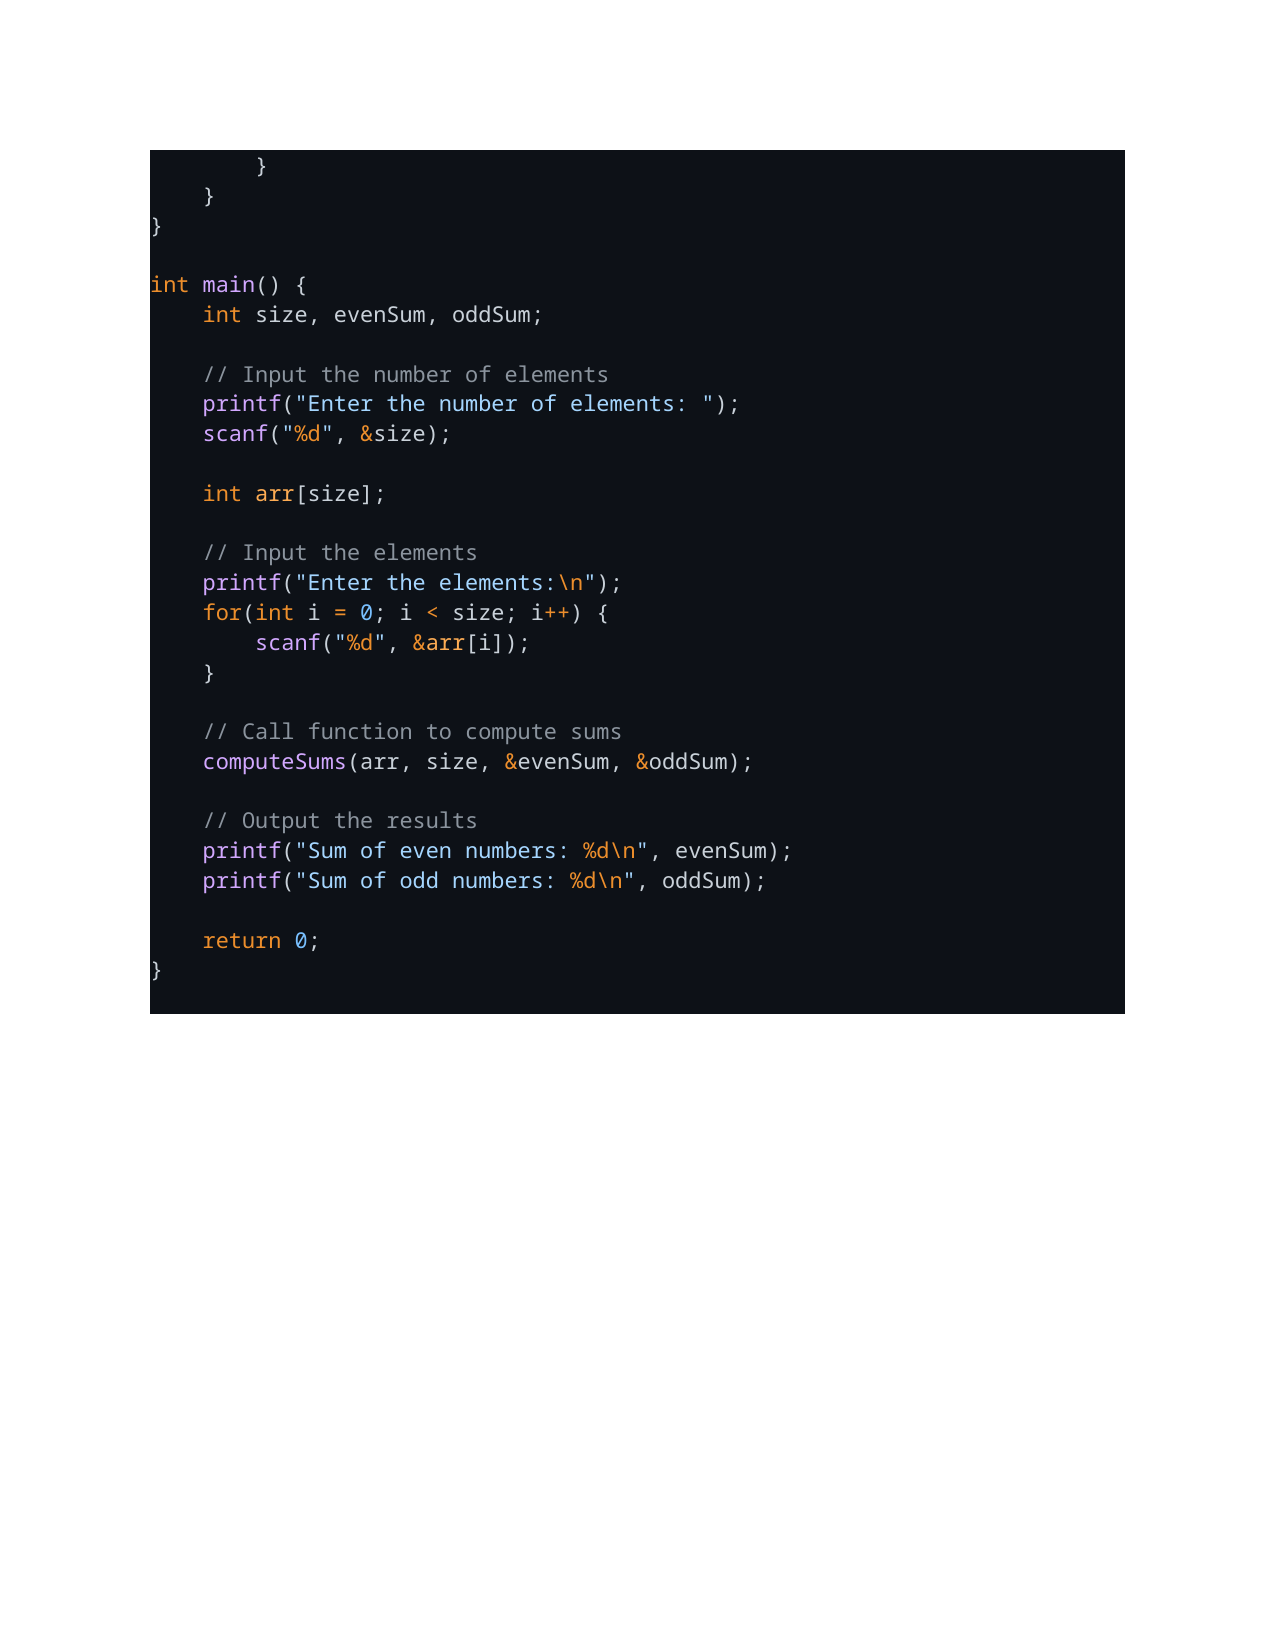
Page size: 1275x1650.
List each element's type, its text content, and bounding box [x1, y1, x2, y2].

text } [150, 150, 1125, 180]
text printf("Enter the number of elements: "); [150, 388, 1125, 418]
text computeSums(arr, size, &evenSum, &oddSum); [150, 746, 1125, 776]
text printf("Sum of even numbers: %d\n", evenSum); [150, 835, 1125, 865]
text } [150, 209, 1125, 239]
text // Input the elements [150, 537, 1125, 567]
text printf("Enter the elements:\n"); [150, 567, 1125, 597]
text // Input the number of elements [150, 358, 1125, 388]
text // Output the results [150, 805, 1125, 835]
text } [150, 656, 1125, 686]
text } [150, 954, 1125, 984]
text for(int i = 0; i < size; i++) { [150, 597, 1125, 627]
text // Call function to compute sums [150, 716, 1125, 746]
text scanf("%d", &size); [150, 418, 1125, 448]
text int arr[size]; [150, 478, 1125, 507]
text int size, evenSum, oddSum; [150, 299, 1125, 329]
text } [150, 180, 1125, 209]
text printf("Sum of odd numbers: %d\n", oddSum); [150, 865, 1125, 895]
text scanf("%d", &arr[i]); [150, 627, 1125, 656]
text return 0; [150, 924, 1125, 954]
text int main() { [150, 269, 1125, 299]
